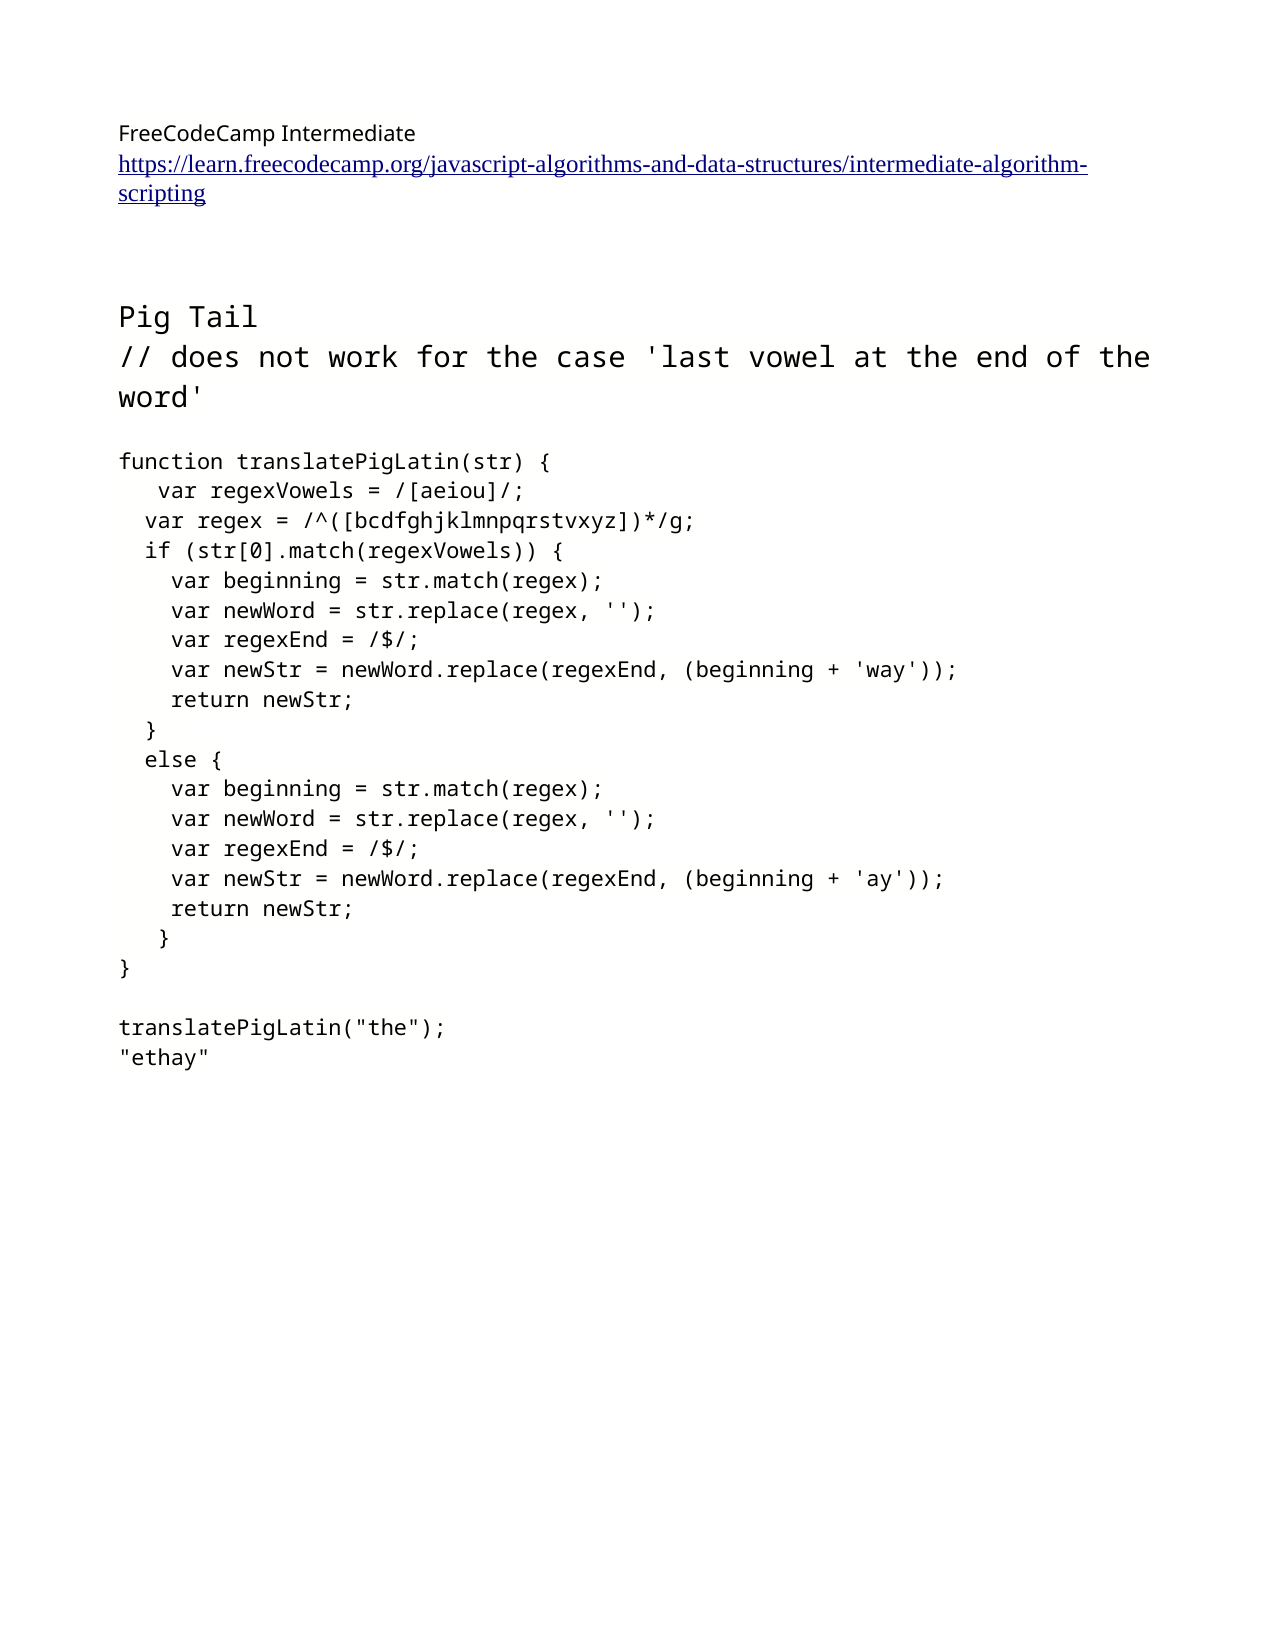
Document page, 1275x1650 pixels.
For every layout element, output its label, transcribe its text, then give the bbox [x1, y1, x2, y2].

text FreeCodeCamp Intermediate https://learn.freecodecamp.org/javascript-algorithms-and-data-structures/intermediate-algorithm-scripting Pig Tail // does not work for the case 'last vowel at the end of the word' function translatePigLatin(str) { var regexVowels = /[aeiou]/; var regex = /^([bcdfghjklmnpqrstvxyz])*/g; if (str[0].match(regexVowels)) { var beginning = str.match(regex); var newWord = str.replace(regex, ''); var regexEnd = /$/; var newStr = newWord.replace(regexEnd, (beginning + 'way')); return newStr; } else { var beginning = str.match(regex); var newWord = str.replace(regex, ''); var regexEnd = /$/; var newStr = newWord.replace(regexEnd, (beginning + 'ay')); return newStr; } } translatePigLatin("the"); "ethay" [118, 118, 1157, 1071]
